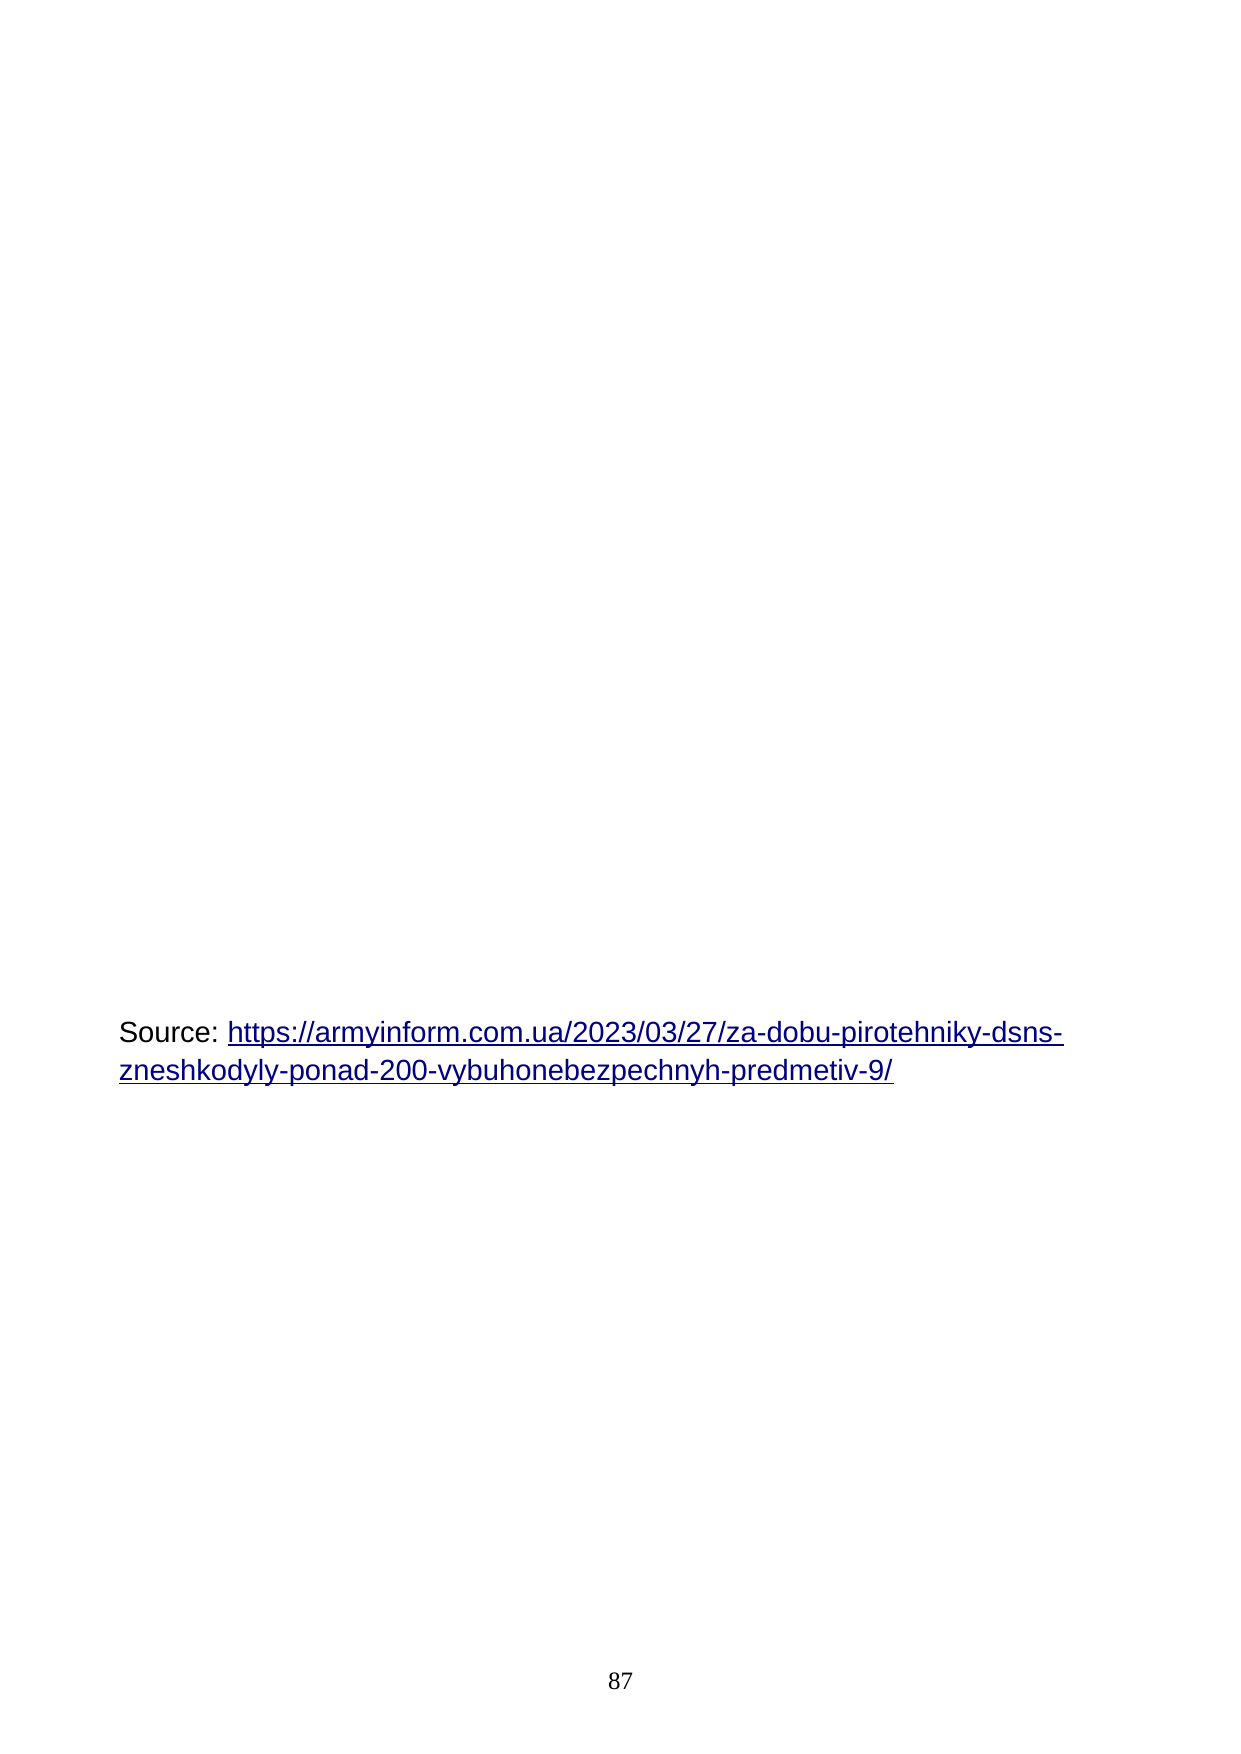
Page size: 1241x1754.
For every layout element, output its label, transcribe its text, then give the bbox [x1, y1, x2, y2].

text Source: https://armyinform.com.ua/2023/03/27/za-dobu-pirotehniky-dsns-zneshkodyly-ponad-200-vybuhonebezpechnyh-predmetiv-9/ [118, 1015, 1122, 1087]
